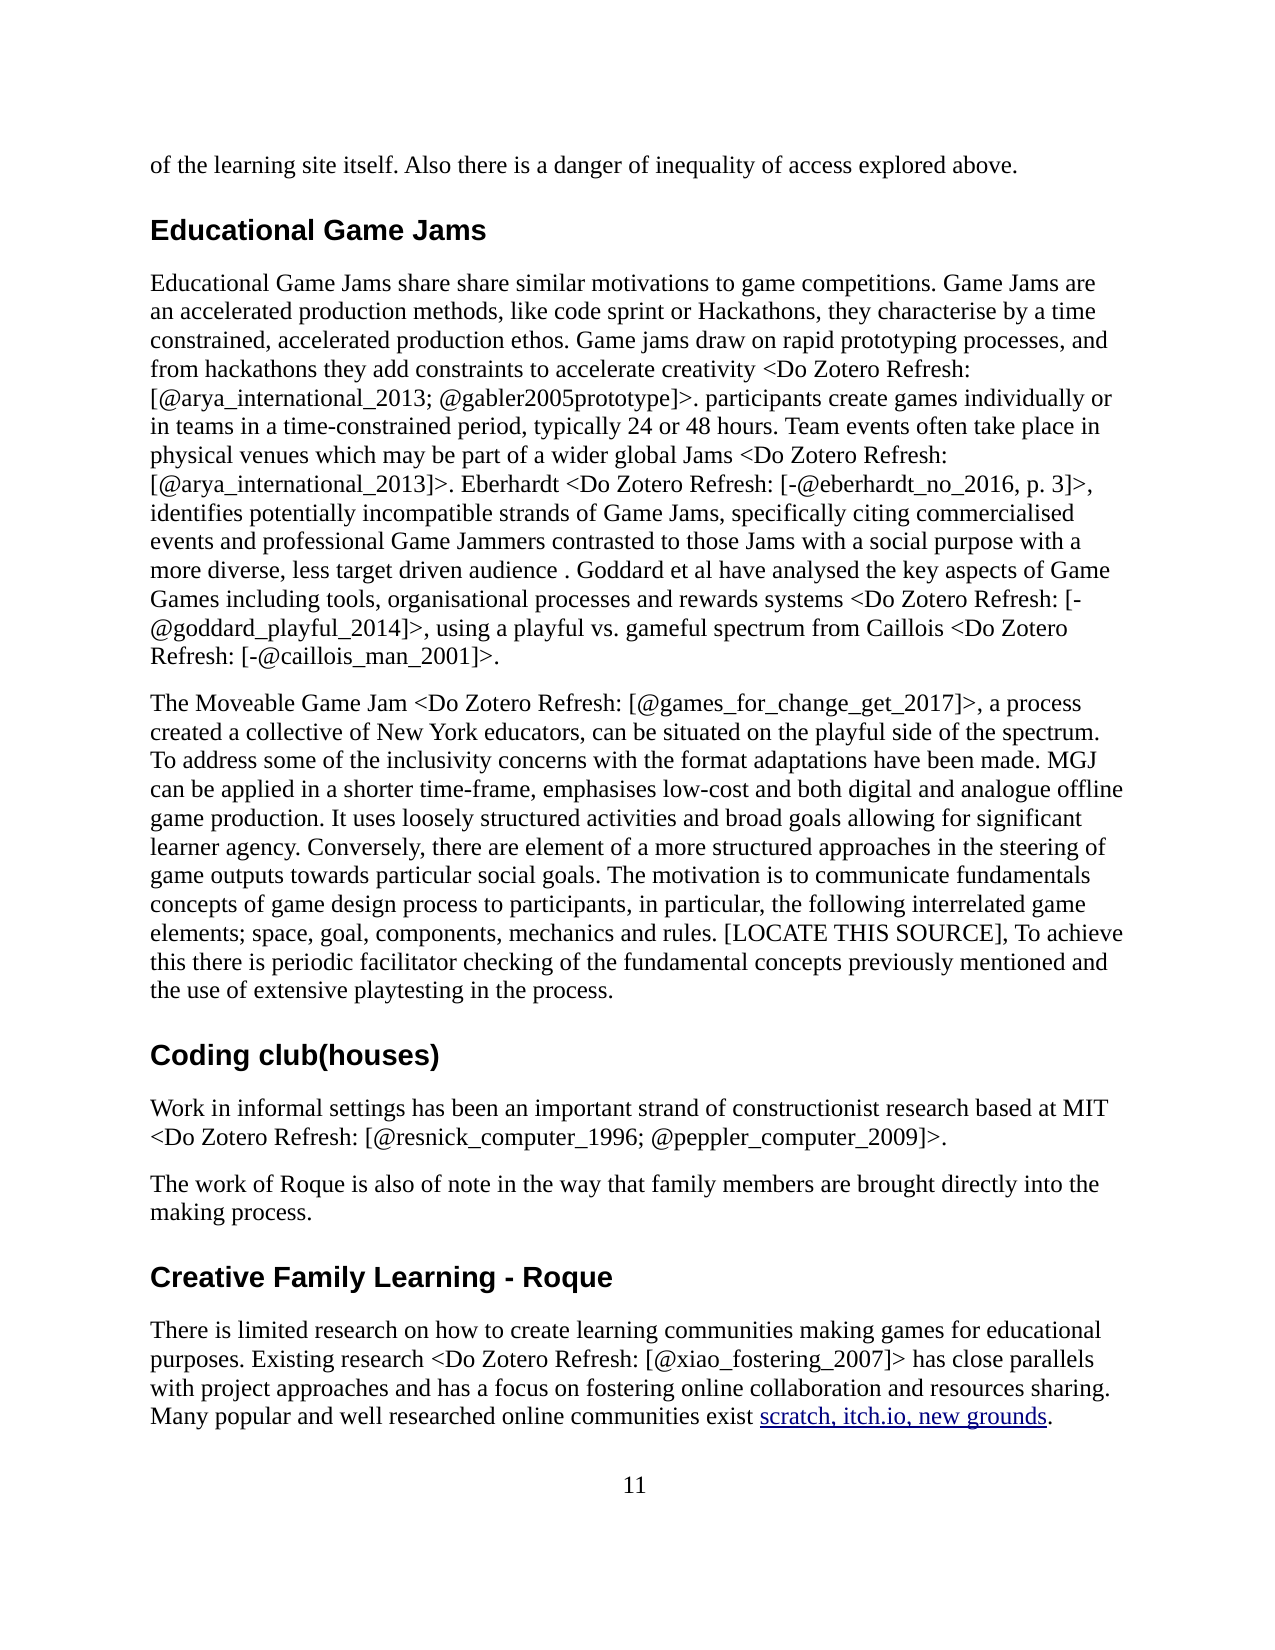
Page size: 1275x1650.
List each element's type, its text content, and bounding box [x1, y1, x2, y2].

text There is limited research on how to create learning communities making games for educational purposes. Existing research <Do Zotero Refresh: [@xiao_fostering_2007]> has close parallels with project approaches and has a focus on fostering online collaboration and resources sharing. Many popular and well researched online communities exist scratch, itch.io, new grounds. [150, 1315, 1125, 1430]
text The Moveable Game Jam <Do Zotero Refresh: [@games_for_change_get_2017]>, a process created a collective of New York educators, can be situated on the playful side of the spectrum. To address some of the inclusivity concerns with the format adaptations have been made. MGJ can be applied in a shorter time-frame, emphasises low-cost and both digital and analogue offline game production. It uses loosely structured activities and broad goals allowing for significant learner agency. Conversely, there are element of a more structured approaches in the steering of game outputs towards particular social goals. The motivation is to communicate fundamentals concepts of game design process to participants, in particular, the following interrelated game elements; space, goal, components, mechanics and rules. [LOCATE THIS SOURCE], To achieve this there is periodic facilitator checking of the fundamental concepts previously mentioned and the use of extensive playtesting in the process. [150, 688, 1125, 1004]
subtitle Educational Game Jams [150, 213, 1125, 246]
subtitle Creative Family Learning - Roque [150, 1260, 1125, 1294]
subtitle Coding club(houses) [150, 1038, 1125, 1072]
text Work in informal settings has been an important strand of constructionist research based at MIT <Do Zotero Refresh: [@resnick_computer_1996; @peppler_computer_2009]>. [150, 1093, 1125, 1151]
text The work of Roque is also of note in the way that family members are brought directly into the making process. [150, 1169, 1125, 1226]
text Educational Game Jams share share similar motivations to game competitions. Game Jams are an accelerated production methods, like code sprint or Hackathons, they characterise by a time constrained, accelerated production ethos. Game jams draw on rapid prototyping processes, and from hackathons they add constraints to accelerate creativity <Do Zotero Refresh: [@arya_international_2013; @gabler2005prototype]>. participants create games individually or in teams in a time-constrained period, typically 24 or 48 hours. Team events often take place in physical venues which may be part of a wider global Jams <Do Zotero Refresh: [@arya_international_2013]>. Eberhardt <Do Zotero Refresh: [-@eberhardt_no_2016, p. 3]>, identifies potentially incompatible strands of Game Jams, specifically citing commercialised events and professional Game Jammers contrasted to those Jams with a social purpose with a more diverse, less target driven audience . Goddard et al have analysed the key aspects of Game Games including tools, organisational processes and rewards systems <Do Zotero Refresh: [-@goddard_playful_2014]>, using a playful vs. gameful spectrum from Caillois <Do Zotero Refresh: [-@caillois_man_2001]>. [150, 268, 1125, 670]
text of the learning site itself. Also there is a danger of inequality of access explored above. [150, 150, 1125, 179]
